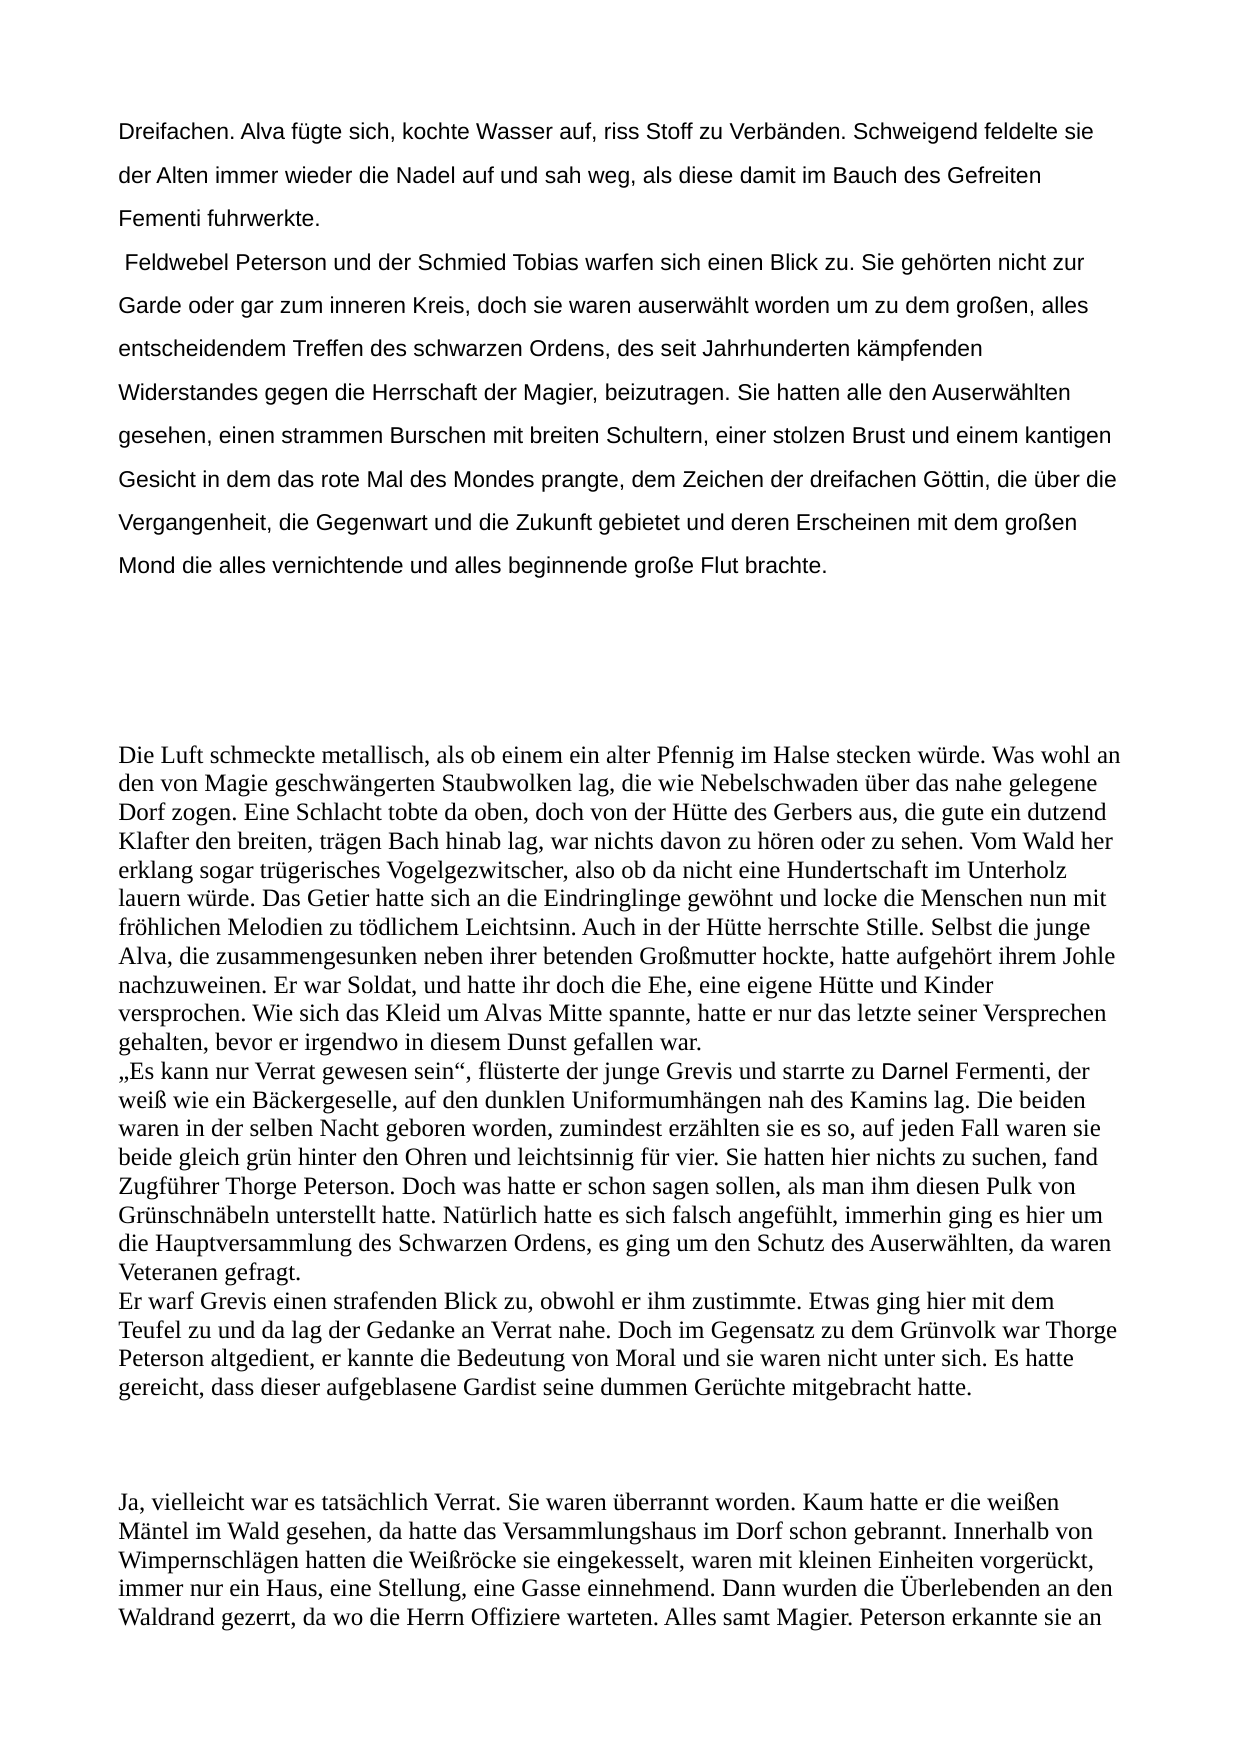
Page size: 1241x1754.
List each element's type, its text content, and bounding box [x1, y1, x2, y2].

text Die Luft schmeckte metallisch, als ob einem ein alter Pfennig im Halse stecken würde. Was wohl an den von Magie geschwängerten Staubwolken lag, die wie Nebelschwaden über das nahe gelegene Dorf zogen. Eine Schlacht tobte da oben, doch von der Hütte des Gerbers aus, die gute ein dutzend Klafter den breiten, trägen Bach hinab lag, war nichts davon zu hören oder zu sehen. Vom Wald her erklang sogar trügerisches Vogelgezwitscher, also ob da nicht eine Hundertschaft im Unterholz lauern würde. Das Getier hatte sich an die Eindringlinge gewöhnt und locke die Menschen nun mit fröhlichen Melodien zu tödlichem Leichtsinn. Auch in der Hütte herrschte Stille. Selbst die junge Alva, die zusammengesunken neben ihrer betenden Großmutter hockte, hatte aufgehört ihrem Johle nachzuweinen. Er war Soldat, und hatte ihr doch die Ehe, eine eigene Hütte und Kinder versprochen. Wie sich das Kleid um Alvas Mitte spannte, hatte er nur das letzte seiner Versprechen gehalten, bevor er irgendwo in diesem Dunst gefallen war. [118, 740, 1122, 1056]
text Er warf Grevis einen strafenden Blick zu, obwohl er ihm zustimmte. Etwas ging hier mit dem Teufel zu und da lag der Gedanke an Verrat nahe. Doch im Gegensatz zu dem Grünvolk war Thorge Peterson altgedient, er kannte die Bedeutung von Moral und sie waren nicht unter sich. Es hatte gereicht, dass dieser aufgeblasene Gardist seine dummen Gerüchte mitgebracht hatte. [118, 1286, 1122, 1401]
text Ja, vielleicht war es tatsächlich Verrat. Sie waren überrannt worden. Kaum hatte er die weißen Mäntel im Wald gesehen, da hatte das Versammlungshaus im Dorf schon gebrannt. Innerhalb von Wimpernschlägen hatten die Weißröcke sie eingekesselt, waren mit kleinen Einheiten vorgerückt, immer nur ein Haus, eine Stellung, eine Gasse einnehmend. Dann wurden die Überlebenden an den Waldrand gezerrt, da wo die Herrn Offiziere warteten. Alles samt Magier. Peterson erkannte sie an [118, 1487, 1122, 1631]
text Dreifachen. Alva fügte sich, kochte Wasser auf, riss Stoff zu Verbänden. Schweigend feldelte sie der Alten immer wieder die Nadel auf und sah weg, als diese damit im Bauch des Gefreiten Fementi fuhrwerkte. [118, 118, 1122, 231]
text „Es kann nur Verrat gewesen sein“, flüsterte der junge Grevis und starrte zu Darnel Fermenti, der weiß wie ein Bäckergeselle, auf den dunklen Uniformumhängen nah des Kamins lag. Die beiden waren in der selben Nacht geboren worden, zumindest erzählten sie es so, auf jeden Fall waren sie beide gleich grün hinter den Ohren und leichtsinnig für vier. Sie hatten hier nichts zu suchen, fand Zugführer Thorge Peterson. Doch was hatte er schon sagen sollen, als man ihm diesen Pulk von Grünschnäbeln unterstellt hatte. Natürlich hatte es sich falsch angefühlt, immerhin ging es hier um die Hauptversammlung des Schwarzen Ordens, es ging um den Schutz des Auserwählten, da waren Veteranen gefragt. [118, 1056, 1122, 1286]
text Feldwebel Peterson und der Schmied Tobias warfen sich einen Blick zu. Sie gehörten nicht zur Garde oder gar zum inneren Kreis, doch sie waren auserwählt worden um zu dem großen, alles entscheidendem Treffen des schwarzen Ordens, des seit Jahrhunderten kämpfenden Widerstandes gegen die Herrschaft der Magier, beizutragen. Sie hatten alle den Auserwählten gesehen, einen strammen Burschen mit breiten Schultern, einer stolzen Brust und einem kantigen Gesicht in dem das rote Mal des Mondes prangte, dem Zeichen der dreifachen Göttin, die über die Vergangenheit, die Gegenwart und die Zukunft gebietet und deren Erscheinen mit dem großen Mond die alles vernichtende und alles beginnende große Flut brachte. [118, 248, 1122, 579]
